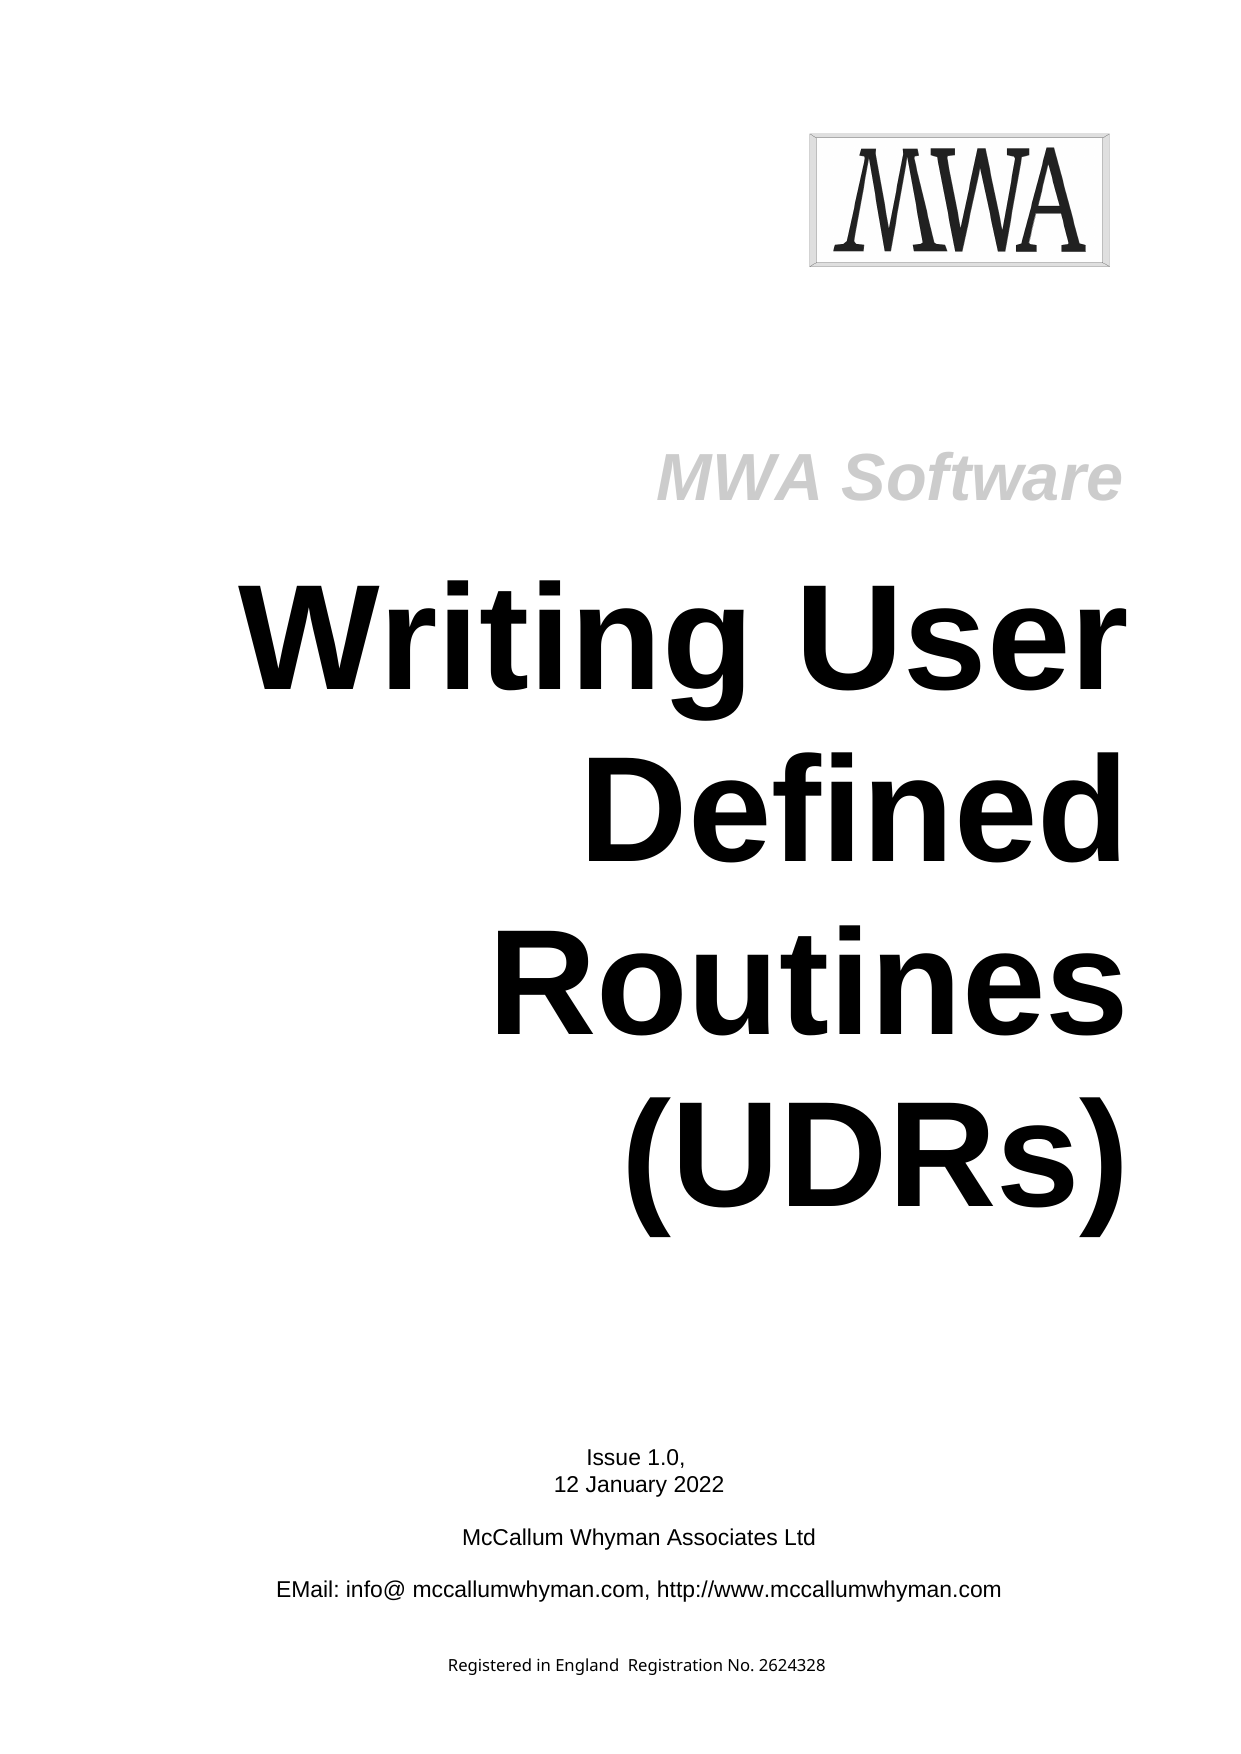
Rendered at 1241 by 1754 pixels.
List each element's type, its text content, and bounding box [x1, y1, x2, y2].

text McCallum Whyman Associates Ltd [150, 1523, 1128, 1550]
text Issue 1.0, [150, 1444, 1128, 1471]
text EMail: info@ mccallumwhyman.com, http://www.mccallumwhyman.com [150, 1576, 1128, 1602]
text MWA Software [229, 438, 1129, 515]
text 12 January 2022 [150, 1471, 1128, 1497]
text Writing User Defined Routines (UDRs) [154, 515, 1129, 1238]
